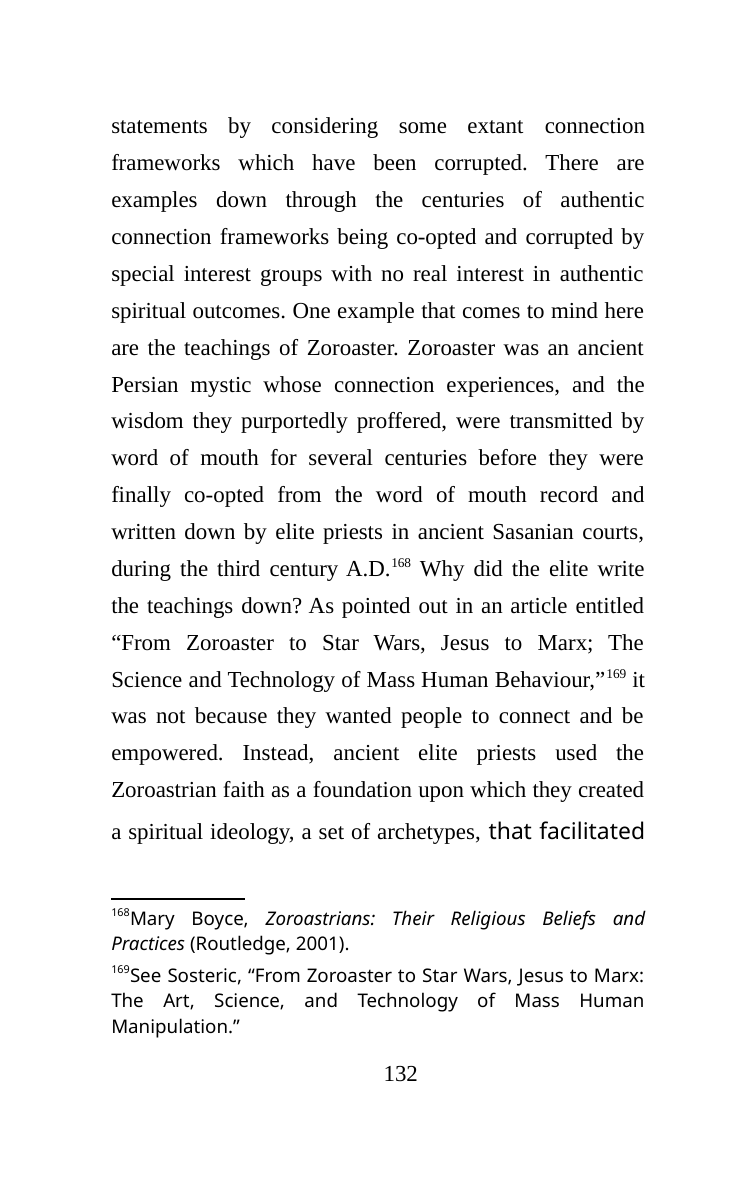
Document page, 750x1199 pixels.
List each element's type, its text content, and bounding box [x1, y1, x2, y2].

text See Sosteric, “From Zoroaster to Star Wars, Jesus to Marx: The Art, Science, and Technology of Mass Human Manipulation.” [111, 962, 645, 1039]
text statements by considering some extant connection frameworks which have been corrupted. There are examples down through the centuries of authentic connection frameworks being co-opted and corrupted by special interest groups with no real interest in authentic spiritual outcomes. One example that comes to mind here are the teachings of Zoroaster. Zoroaster was an ancient Persian mystic whose connection experiences, and the wisdom they purportedly proffered, were transmitted by word of mouth for several centuries before they were finally co-opted from the word of mouth record and written down by elite priests in ancient Sasanian courts, during the third century A.D. Why did the elite write the teachings down? As pointed out in an article entitled “From Zoroaster to Star Wars, Jesus to Marx; The Science and Technology of Mass Human Behaviour,” it was not because they wanted people to connect and be empowered. Instead, ancient elite priests used the Zoroastrian faith as a foundation upon which they created a spiritual ideology, a set of archetypes, that facilitated [111, 112, 645, 846]
text Mary Boyce, Zoroastrians: Their Religious Beliefs and Practices (Routledge, 2001). [111, 905, 645, 956]
